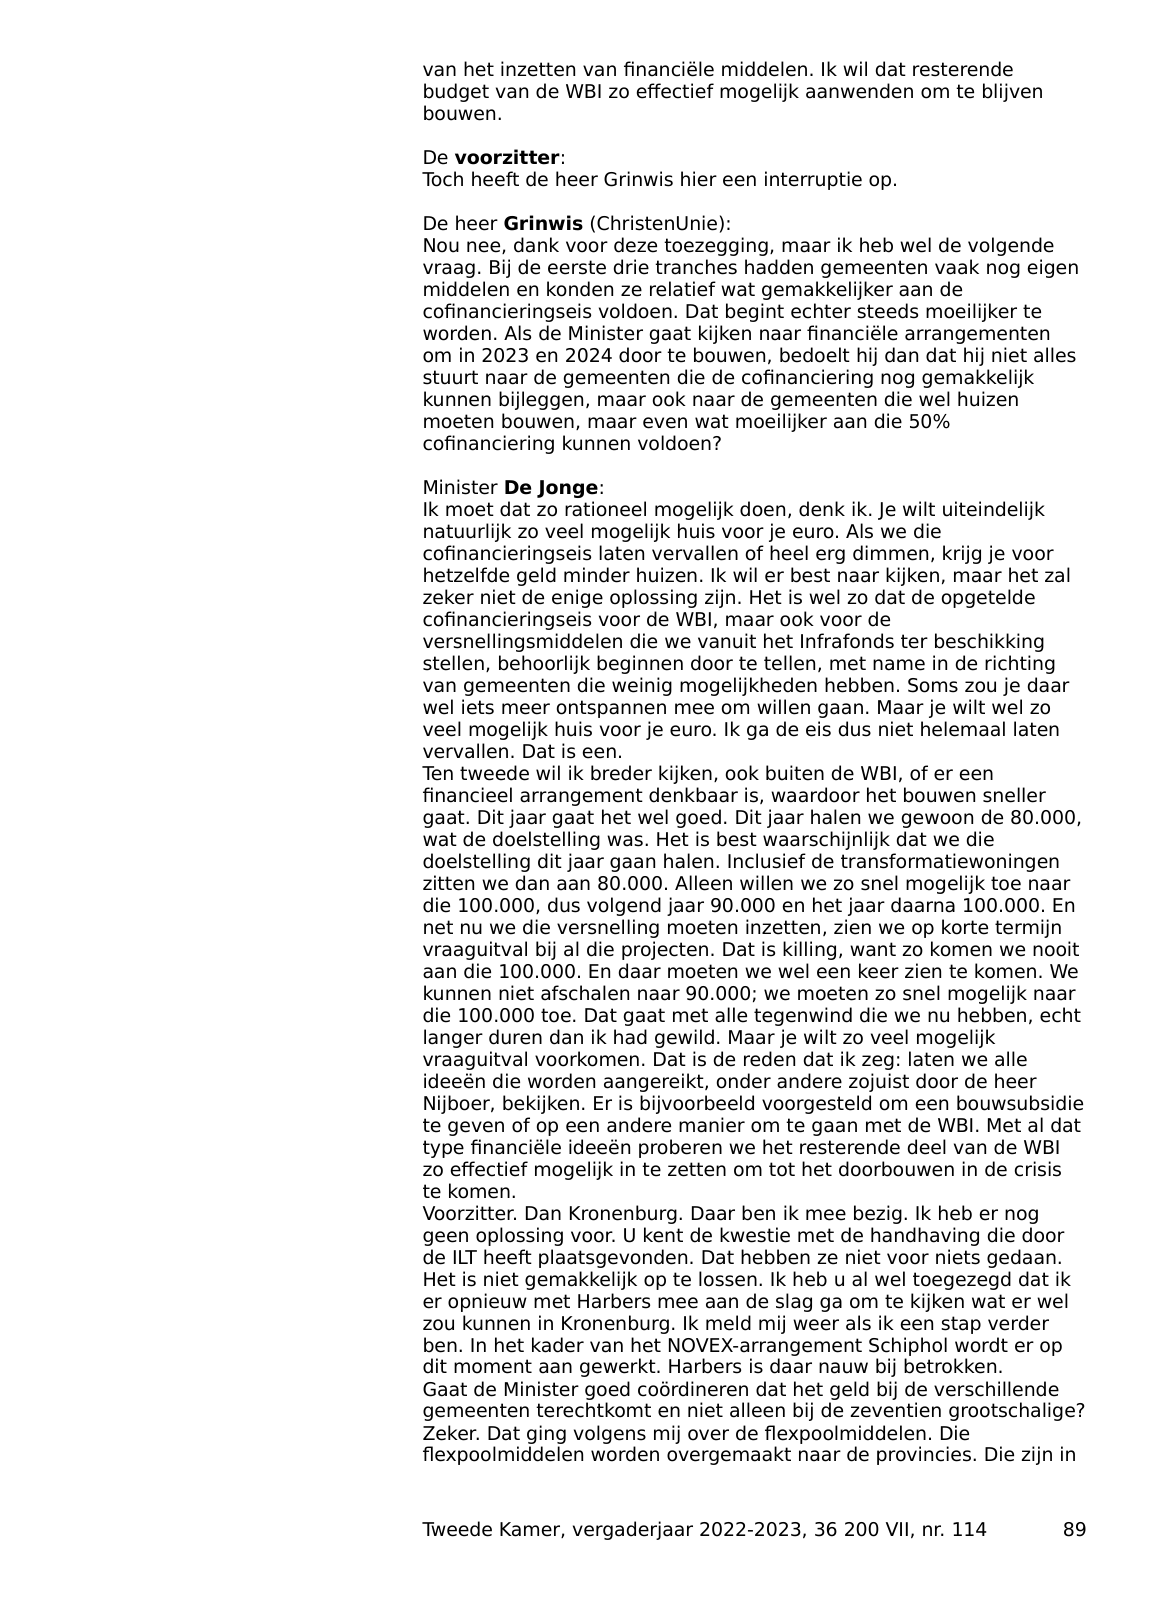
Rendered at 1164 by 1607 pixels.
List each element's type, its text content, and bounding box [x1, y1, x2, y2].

text Nou nee, dank voor deze toezegging, maar ik heb wel de volgende vraag. Bij de eerste drie tranches hadden gemeenten vaak nog eigen middelen en konden ze relatief wat gemakkelijker aan de cofinancieringseis voldoen. Dat begint echter steeds moeilijker te worden. Als de Minister gaat kijken naar financiële arrangementen om in 2023 en 2024 door te bouwen, bedoelt hij dan dat hij niet alles stuurt naar de gemeenten die de cofinanciering nog gemakkelijk kunnen bijleggen, maar ook naar de gemeenten die wel huizen moeten bouwen, maar even wat moeilijker aan die 50% cofinanciering kunnen voldoen? [422, 235, 1087, 455]
text Ten tweede wil ik breder kijken, ook buiten de WBI, of er een financieel arrangement denkbaar is, waardoor het bouwen sneller gaat. Dit jaar gaat het wel goed. Dit jaar halen we gewoon de 80.000, wat de doelstelling was. Het is best waarschijnlijk dat we die doelstelling dit jaar gaan halen. Inclusief de transformatiewoningen zitten we dan aan 80.000. Alleen willen we zo snel mogelijk toe naar die 100.000, dus volgend jaar 90.000 en het jaar daarna 100.000. En net nu we die versnelling moeten inzetten, zien we op korte termijn vraaguitval bij al die projecten. Dat is killing, want zo komen we nooit aan die 100.000. En daar moeten we wel een keer zien te komen. We kunnen niet afschalen naar 90.000; we moeten zo snel mogelijk naar die 100.000 toe. Dat gaat met alle tegenwind die we nu hebben, echt langer duren dan ik had gewild. Maar je wilt zo veel mogelijk vraaguitval voorkomen. Dat is de reden dat ik zeg: laten we alle ideeën die worden aangereikt, onder andere zojuist door de heer Nijboer, bekijken. Er is bijvoorbeeld voorgesteld om een bouwsubsidie te geven of op een andere manier om te gaan met de WBI. Met al dat type financiële ideeën proberen we het resterende deel van de WBI zo effectief mogelijk in te zetten om tot het doorbouwen in de crisis te komen. [422, 763, 1087, 1203]
text Gaat de Minister goed coördineren dat het geld bij de verschillende gemeenten terechtkomt en niet alleen bij de zeventien grootschalige? Zeker. Dat ging volgens mij over de flexpoolmiddelen. Die flexpoolmiddelen worden overgemaakt naar de provincies. Die zijn in [422, 1378, 1087, 1466]
text De voorzitter: [422, 147, 1087, 169]
text Ik moet dat zo rationeel mogelijk doen, denk ik. Je wilt uiteindelijk natuurlijk zo veel mogelijk huis voor je euro. Als we die cofinancieringseis laten vervallen of heel erg dimmen, krijg je voor hetzelfde geld minder huizen. Ik wil er best naar kijken, maar het zal zeker niet de enige oplossing zijn. Het is wel zo dat de opgetelde cofinancieringseis voor de WBI, maar ook voor de versnellingsmiddelen die we vanuit het Infrafonds ter beschikking stellen, behoorlijk beginnen door te tellen, met name in de richting van gemeenten die weinig mogelijkheden hebben. Soms zou je daar wel iets meer ontspannen mee om willen gaan. Maar je wilt wel zo veel mogelijk huis voor je euro. Ik ga de eis dus niet helemaal laten vervallen. Dat is een. [422, 499, 1087, 763]
text Toch heeft de heer Grinwis hier een interruptie op. [422, 169, 1087, 191]
text Minister De Jonge: [422, 477, 1087, 499]
text van het inzetten van financiële middelen. Ik wil dat resterende budget van de WBI zo effectief mogelijk aanwenden om te blijven bouwen. [422, 59, 1087, 125]
text De heer Grinwis (ChristenUnie): [422, 213, 1087, 235]
text Voorzitter. Dan Kronenburg. Daar ben ik mee bezig. Ik heb er nog geen oplossing voor. U kent de kwestie met de handhaving die door de ILT heeft plaatsgevonden. Dat hebben ze niet voor niets gedaan. Het is niet gemakkelijk op te lossen. Ik heb u al wel toegezegd dat ik er opnieuw met Harbers mee aan de slag ga om te kijken wat er wel zou kunnen in Kronenburg. Ik meld mij weer als ik een stap verder ben. In het kader van het NOVEX-arrangement Schiphol wordt er op dit moment aan gewerkt. Harbers is daar nauw bij betrokken. [422, 1203, 1087, 1378]
